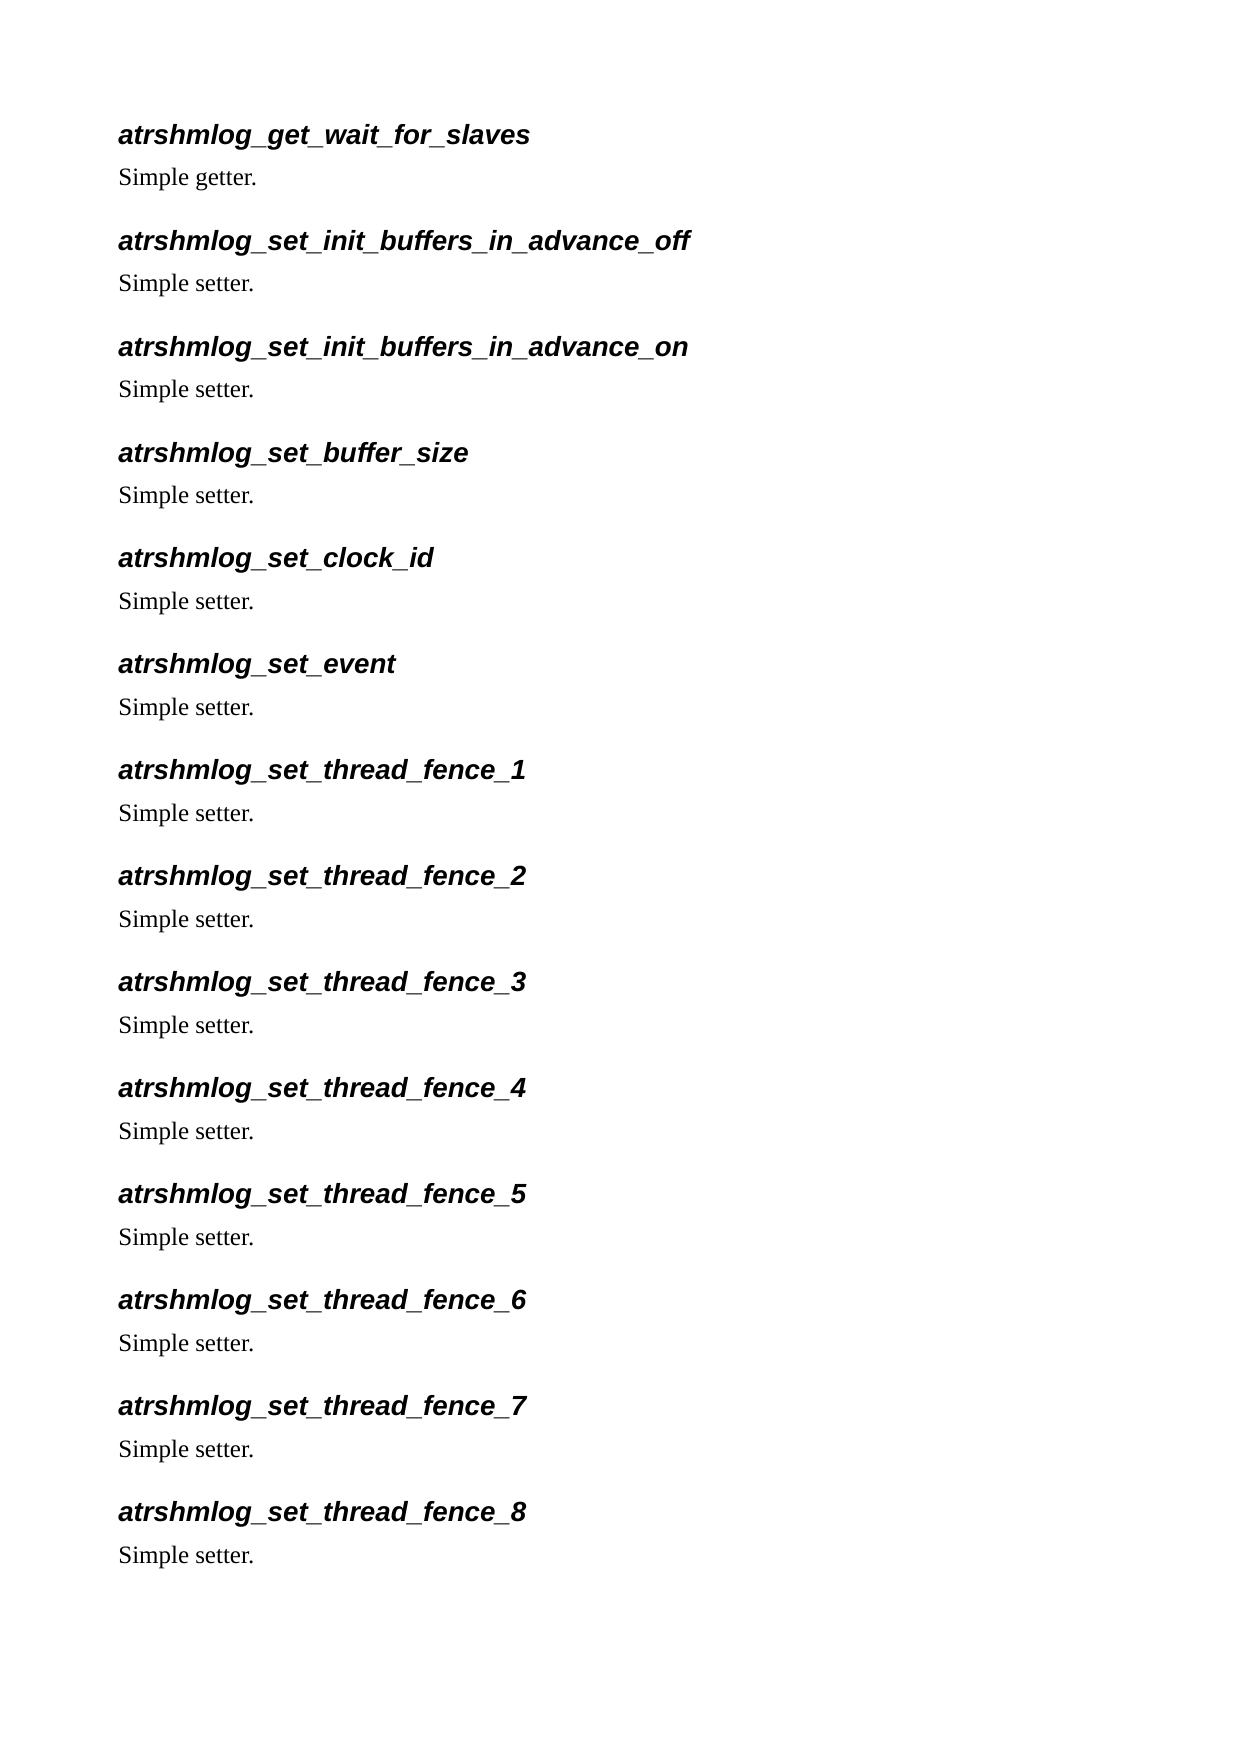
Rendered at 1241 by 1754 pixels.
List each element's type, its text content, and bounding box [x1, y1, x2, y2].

subtitle atrshmlog_set_thread_fence_8 [118, 1495, 1122, 1527]
subtitle atrshmlog_set_thread_fence_4 [118, 1072, 1122, 1103]
text Simple setter. [118, 1222, 1122, 1251]
subtitle atrshmlog_set_thread_fence_3 [118, 966, 1122, 997]
subtitle atrshmlog_set_buffer_size [118, 436, 1122, 468]
text Simple getter. [118, 162, 1122, 191]
text Simple setter. [118, 268, 1122, 297]
subtitle atrshmlog_set_thread_fence_2 [118, 860, 1122, 892]
subtitle atrshmlog_set_thread_fence_6 [118, 1283, 1122, 1315]
text Simple setter. [118, 1116, 1122, 1145]
text Simple setter. [118, 904, 1122, 933]
subtitle atrshmlog_set_thread_fence_5 [118, 1177, 1122, 1209]
text Simple setter. [118, 586, 1122, 615]
text Simple setter. [118, 1434, 1122, 1462]
subtitle atrshmlog_set_event [118, 648, 1122, 680]
subtitle atrshmlog_get_wait_for_slaves [118, 118, 1122, 150]
subtitle atrshmlog_set_thread_fence_1 [118, 754, 1122, 786]
text Simple setter. [118, 1540, 1122, 1568]
text Simple setter. [118, 480, 1122, 509]
subtitle atrshmlog_set_init_buffers_in_advance_off [118, 224, 1122, 256]
subtitle atrshmlog_set_init_buffers_in_advance_on [118, 330, 1122, 362]
text Simple setter. [118, 374, 1122, 403]
text Simple setter. [118, 692, 1122, 721]
subtitle atrshmlog_set_thread_fence_7 [118, 1389, 1122, 1421]
text Simple setter. [118, 1010, 1122, 1039]
text Simple setter. [118, 1328, 1122, 1357]
text Simple setter. [118, 798, 1122, 827]
subtitle atrshmlog_set_clock_id [118, 542, 1122, 574]
